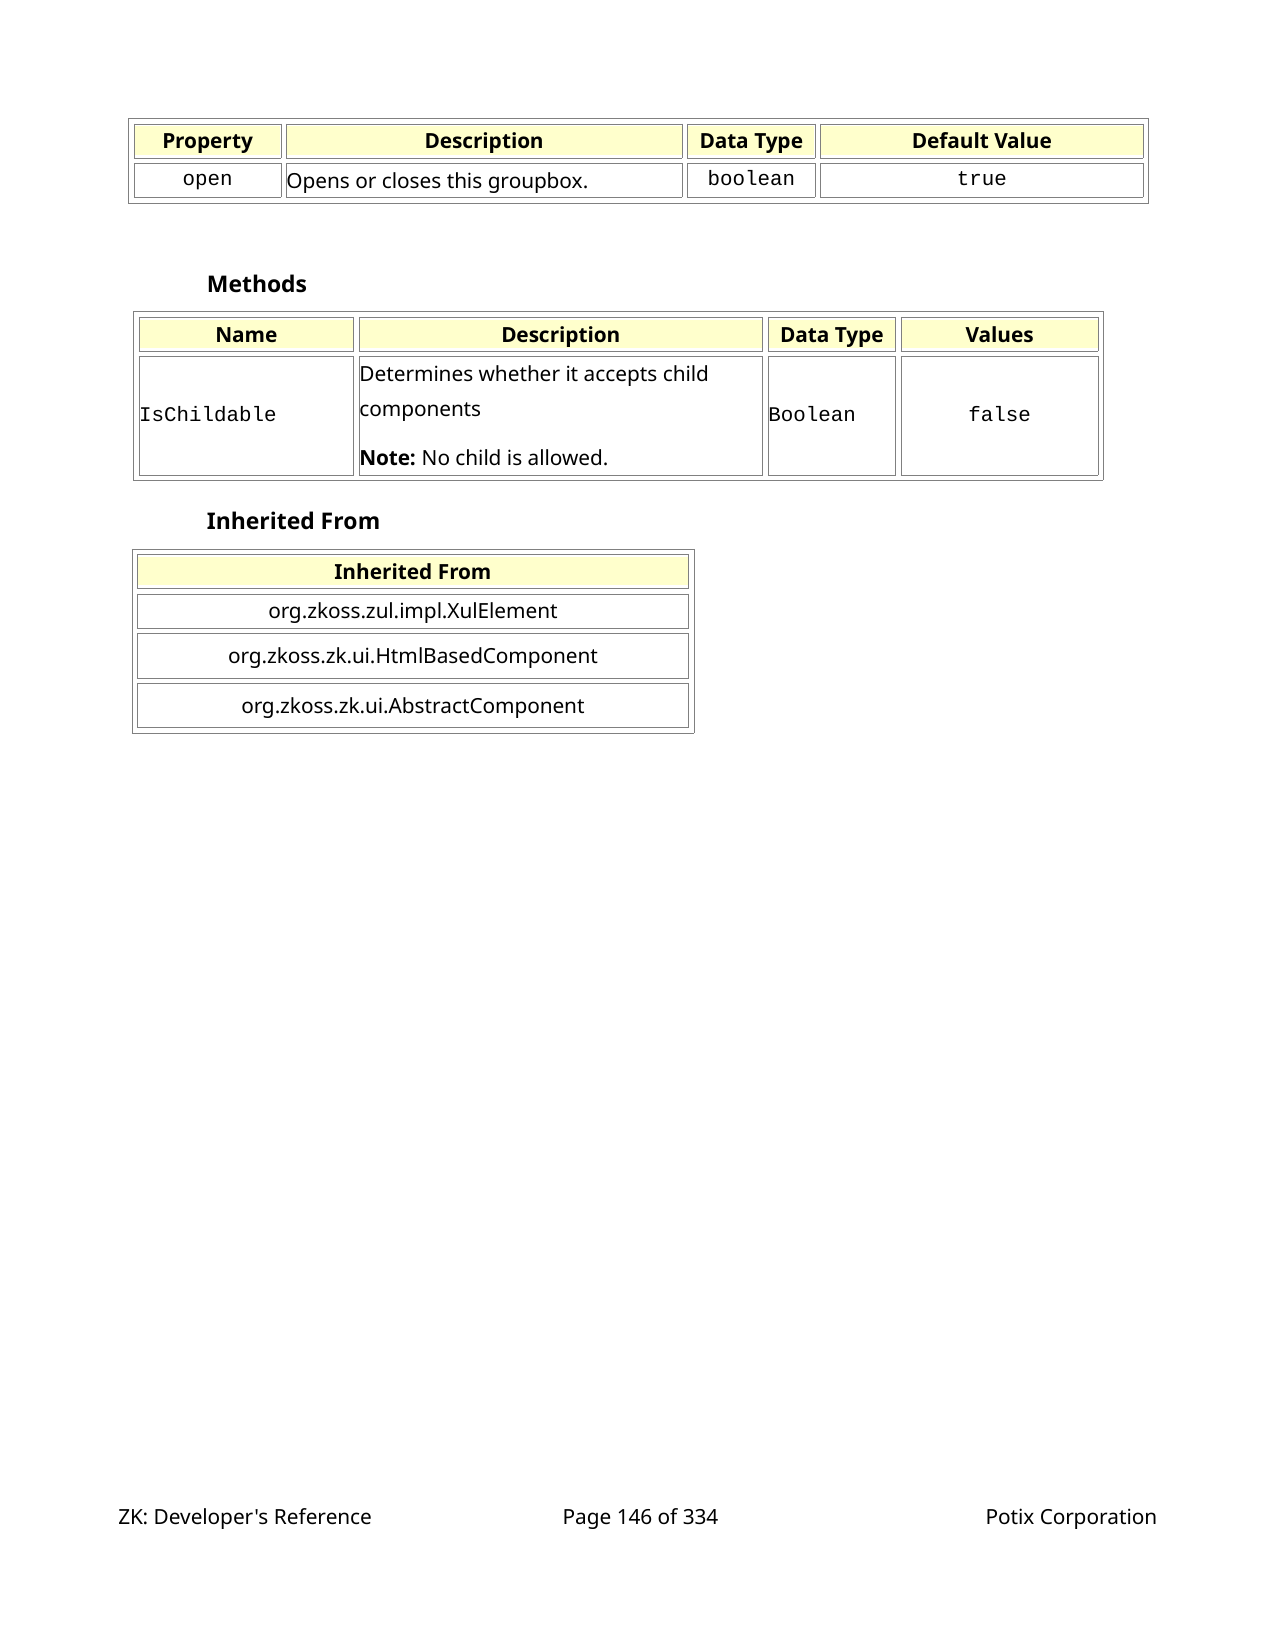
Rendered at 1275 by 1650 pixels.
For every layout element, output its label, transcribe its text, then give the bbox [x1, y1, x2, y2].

table_header Data Type [765, 312, 898, 351]
table_header Description [283, 119, 685, 158]
subtitle Inherited From [207, 505, 1157, 536]
table_cell Determines whether it accepts child components Note: No child is allowed. [356, 351, 765, 474]
table_cell org.zkoss.zk.ui.HtmlBasedComponent [134, 628, 691, 677]
table_cell open [131, 158, 283, 197]
table_header Data Type [685, 119, 817, 158]
table_cell true [818, 158, 1146, 197]
table_cell org.zkoss.zk.ui.AbstractComponent [134, 678, 691, 727]
table_header Values [898, 312, 1101, 351]
table_header Description [356, 312, 765, 351]
table_header Default Value [818, 119, 1146, 158]
table_cell boolean [685, 158, 817, 197]
table_header Inherited From [134, 550, 691, 588]
table_cell Boolean [765, 351, 898, 474]
table_cell IsChildable [136, 351, 356, 474]
subtitle Methods [207, 268, 1157, 299]
table_header Name [136, 312, 356, 351]
table_cell Opens or closes this groupbox. [283, 158, 685, 197]
table_cell false [898, 351, 1101, 474]
table_cell org.zkoss.zul.impl.XulElement [134, 588, 691, 628]
table_header Property [131, 119, 283, 158]
